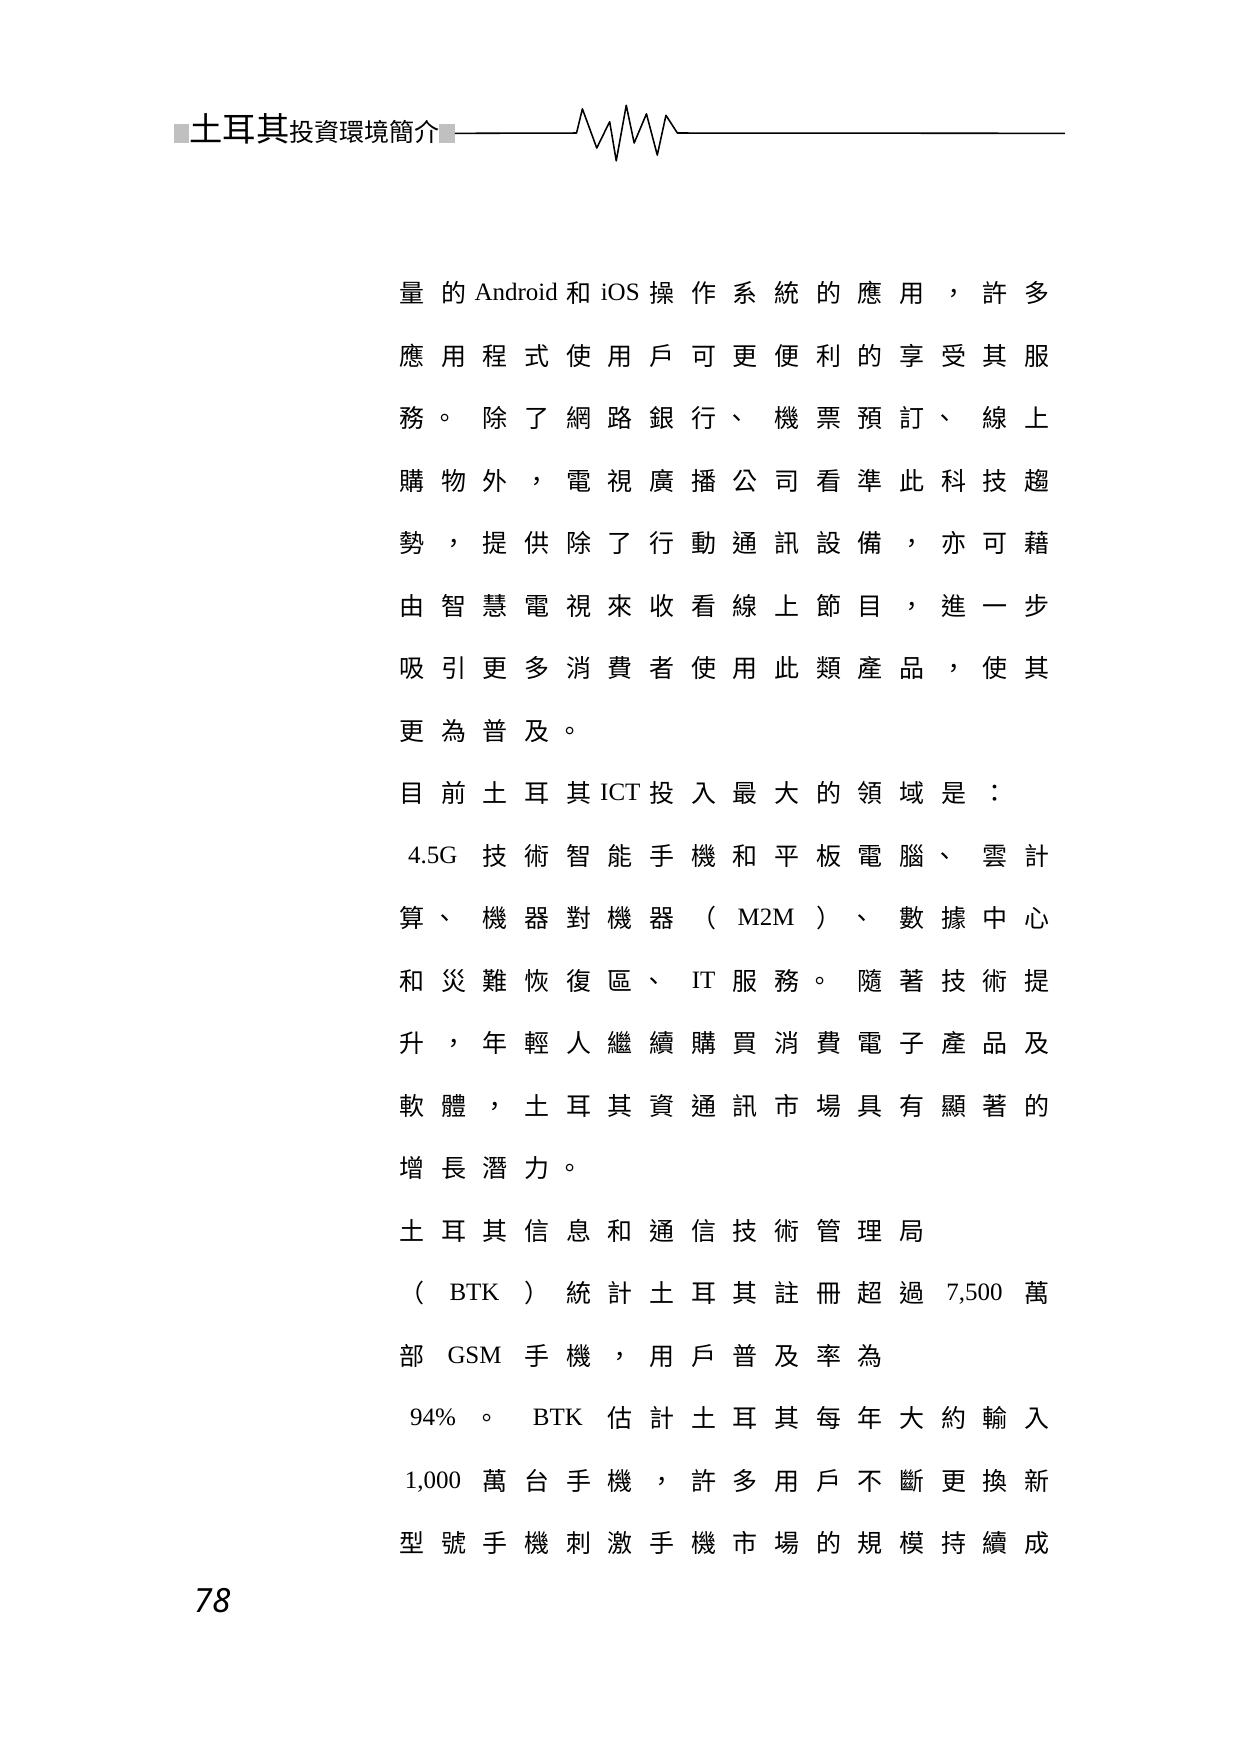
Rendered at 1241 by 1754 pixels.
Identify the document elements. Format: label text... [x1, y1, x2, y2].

text 土耳其信息和通信技術管理局（BTK）統計土耳其註冊超過7,500萬部GSM手機，用戶普及率為94%。BTK估計土耳其每年大約輸入1,000萬台手機，許多用戶不斷更換新型號手機刺激手機市場的規模持續成 [367, 1188, 1058, 1563]
text 量的Android和iOS操作系統的應用，許多應用程式使用戶可更便利的享受其服務。除了網路銀行、機票預訂、線上購物外，電視廣播公司看準此科技趨勢，提供除了行動通訊設備，亦可藉由智慧電視來收看線上節目，進一步吸引更多消費者使用此類產品，使其更為普及。 [367, 250, 1058, 750]
text 目前土耳其ICT投入最大的領域是：4.5G技術智能手機和平板電腦、雲計算、機器對機器（M2M）、數據中心和災難恢復區、IT服務。隨著技術提升，年輕人繼續購買消費電子產品及軟體，土耳其資通訊市場具有顯著的增長潛力。 [367, 750, 1058, 1188]
